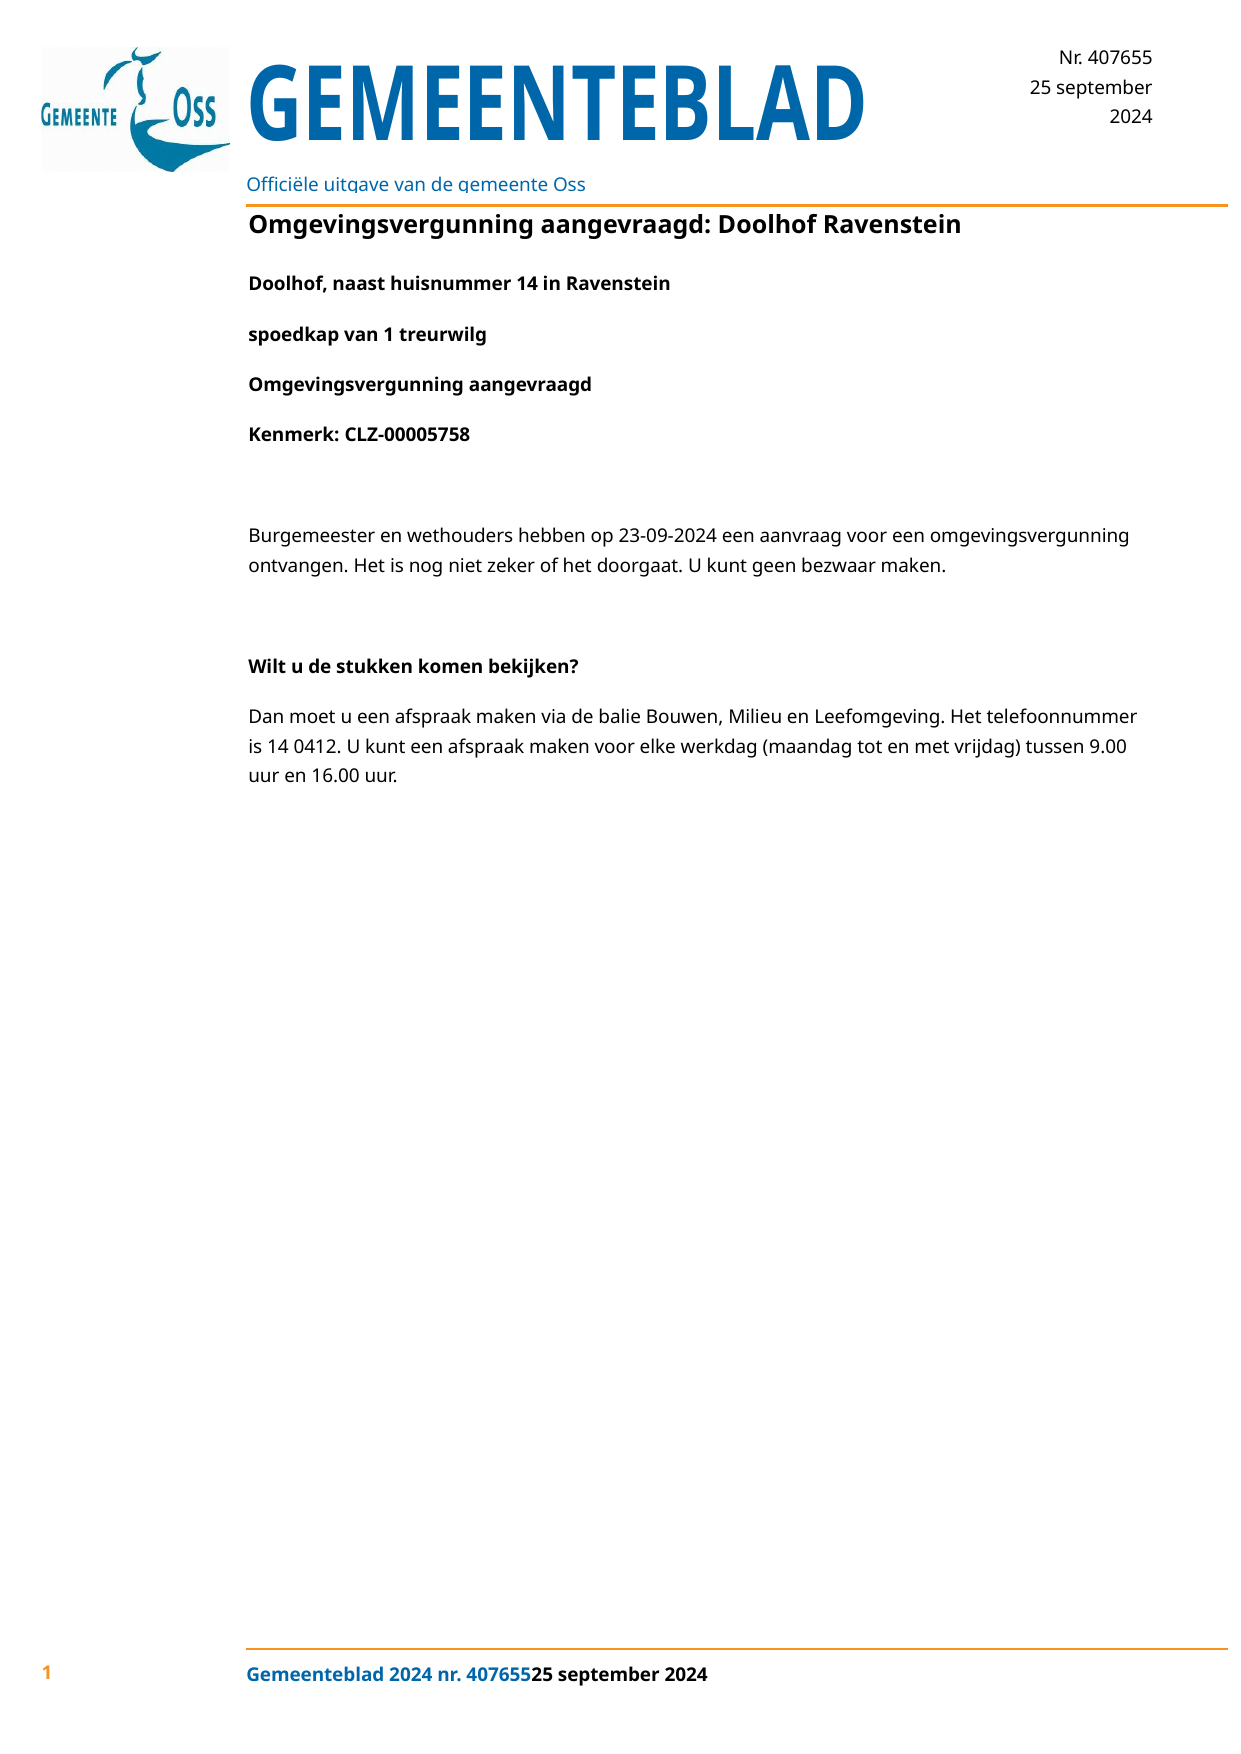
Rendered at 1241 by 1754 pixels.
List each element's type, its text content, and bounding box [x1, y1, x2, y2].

picture [41, 47, 231, 172]
text Doolhof, naast huisnummer 14 in Ravenstein [248, 270, 1152, 296]
text spoedkap van 1 treurwilg [248, 321, 1152, 346]
text Omgevingsvergunning aangevraagd [248, 371, 1152, 397]
text Wilt u de stukken komen bekijken? [248, 653, 1152, 678]
text Burgemeester en wethouders hebben op 23-09-2024 een aanvraag voor een omgevingsvergunning ontvangen. Het is nog niet zeker of het doorgaat. U kunt geen bezwaar maken. [248, 522, 1152, 578]
text Dan moet u een afspraak maken via de balie Bouwen, Milieu en Leefomgeving. Het telefoonnummer is 14 0412. U kunt een afspraak maken voor elke werkdag (maandag tot en met vrijdag) tussen 9.00 uur en 16.00 uur. [248, 703, 1152, 788]
text Omgevingsvergunning aangevraagd: Doolhof Ravenstein [248, 207, 1152, 241]
text Kenmerk: CLZ-00005758 [248, 422, 1152, 447]
